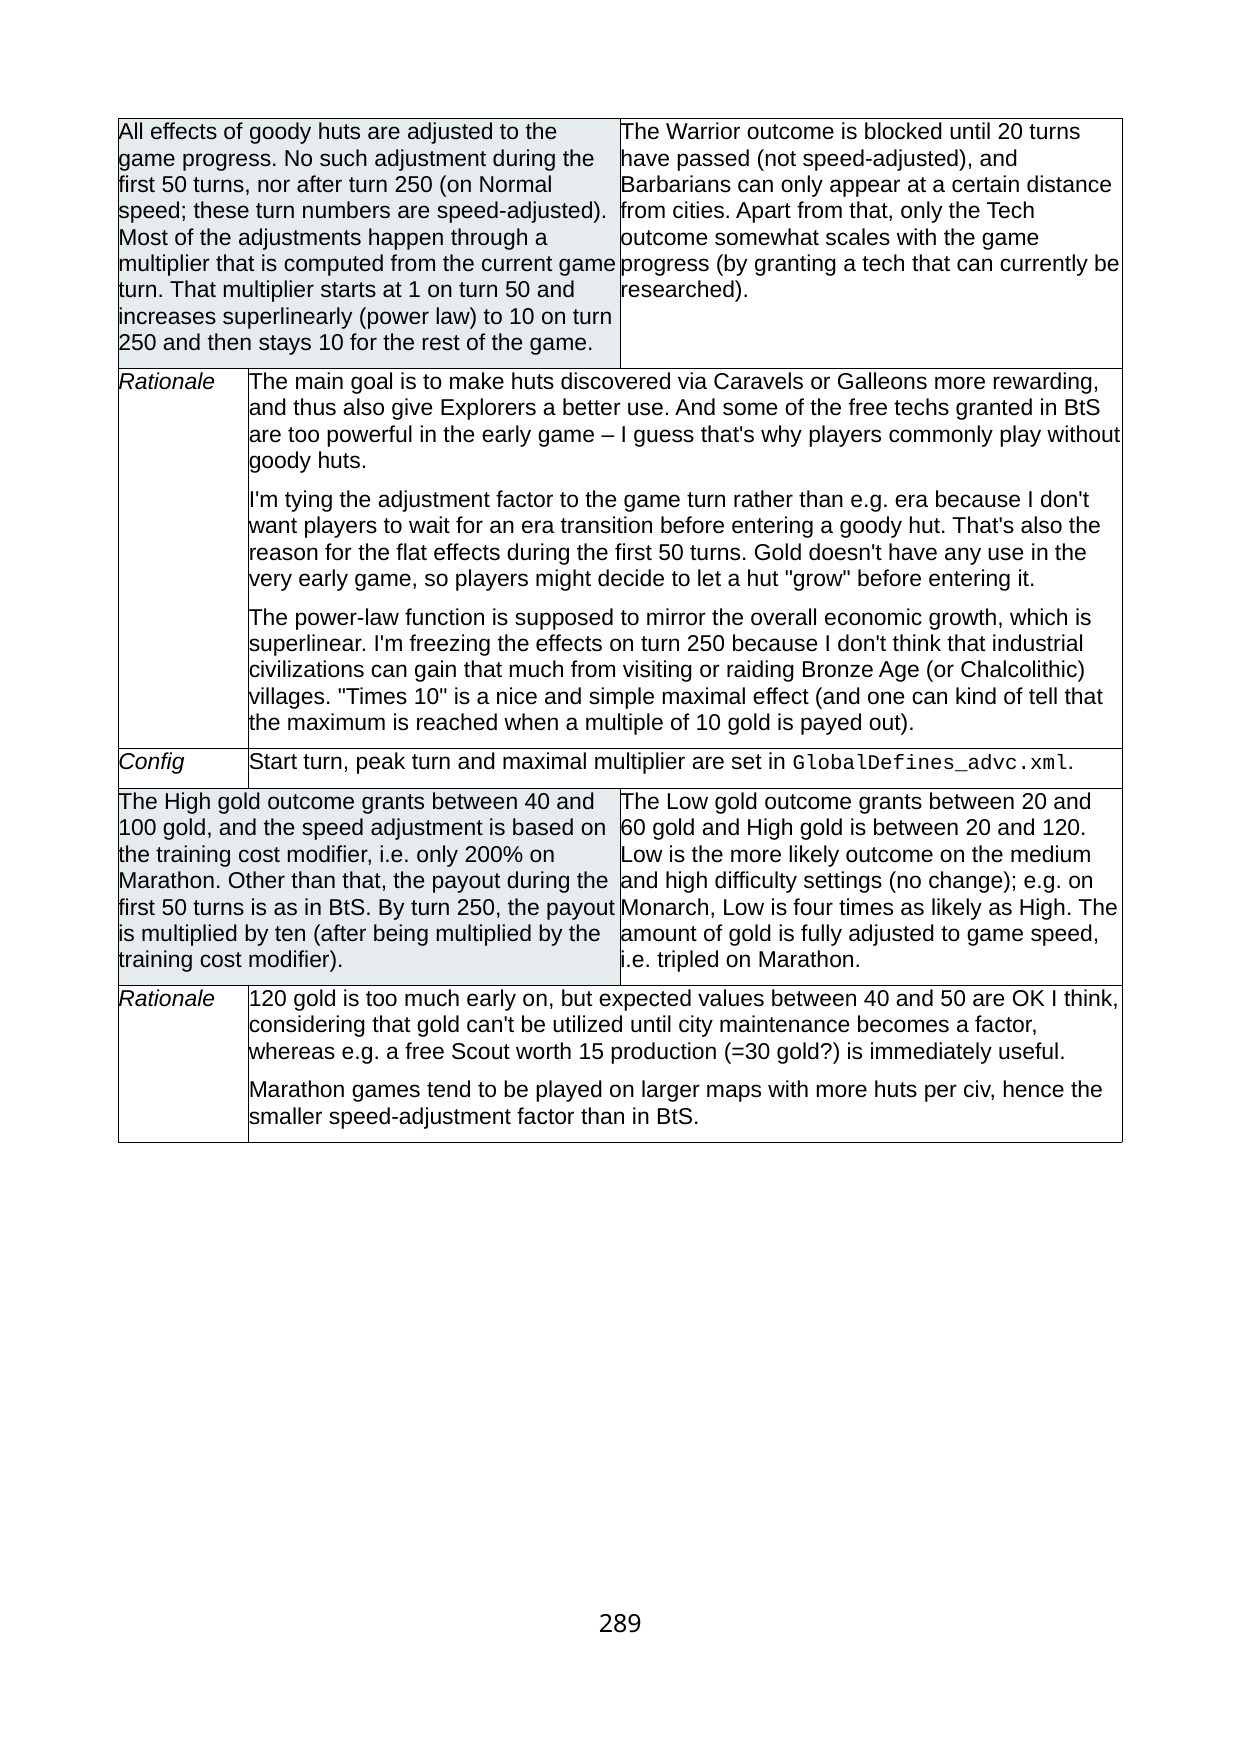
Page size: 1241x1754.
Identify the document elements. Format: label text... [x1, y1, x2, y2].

table_cell The High gold outcome grants between 40 and 100 gold, and the speed adjustment is based on the training cost modifier, i.e. only 200% on Marathon. Other than that, the payout during the first 50 turns is as in BtS. By turn 250, the payout is multiplied by ten (after being multiplied by the training cost modifier). [119, 789, 620, 985]
table_cell Start turn, peak turn and maximal multiplier are set in GlobalDefines_advc.xml. [249, 749, 1122, 788]
table_cell The main goal is to make huts discovered via Caravels or Galleons more rewarding, and thus also give Explorers a better use. And some of the free techs granted in BtS are too powerful in the early game – I guess that's why players commonly play without goody huts. I'm tying the adjustment factor to the game turn rather than e.g. era because I don't want players to wait for an era transition before entering a goody hut. That's also the reason for the flat effects during the first 50 turns. Gold doesn't have any use in the very early game, so players might decide to let a hut "grow" before entering it. The power-law function is supposed to mirror the overall economic growth, which is superlinear. I'm freezing the effects on turn 250 because I don't think that industrial civilizations can gain that much from visiting or raiding Bronze Age (or Chalcolithic) villages. "Times 10" is a nice and simple maximal effect (and one can kind of tell that the maximum is reached when a multiple of 10 gold is payed out). [249, 369, 1122, 748]
table_cell The Low gold outcome grants between 20 and 60 gold and High gold is between 20 and 120. Low is the more likely outcome on the medium and high difficulty settings (no change); e.g. on Monarch, Low is four times as likely as High. The amount of gold is fully adjusted to game speed, i.e. tripled on Marathon. [621, 789, 1122, 985]
table_cell Rationale [119, 369, 248, 748]
table_cell All effects of goody huts are adjusted to the game progress. No such adjustment during the first 50 turns, nor after turn 250 (on Normal speed; these turn numbers are speed-adjusted). Most of the adjustments happen through a multiplier that is computed from the current game turn. That multiplier starts at 1 on turn 50 and increases superlinearly (power law) to 10 on turn 250 and then stays 10 for the rest of the game. [119, 119, 620, 368]
table_cell The Warrior outcome is blocked until 20 turns have passed (not speed-adjusted), and Barbarians can only appear at a certain distance from cities. Apart from that, only the Tech outcome somewhat scales with the game progress (by granting a tech that can currently be researched). [621, 119, 1122, 368]
table_cell Rationale [119, 986, 248, 1142]
table_cell Config [119, 749, 248, 788]
table_cell 120 gold is too much early on, but expected values between 40 and 50 are OK I think, considering that gold can't be utilized until city maintenance becomes a factor, whereas e.g. a free Scout worth 15 production (=30 gold?) is immediately useful. Marathon games tend to be played on larger maps with more huts per civ, hence the smaller speed-adjustment factor than in BtS. [249, 986, 1122, 1142]
